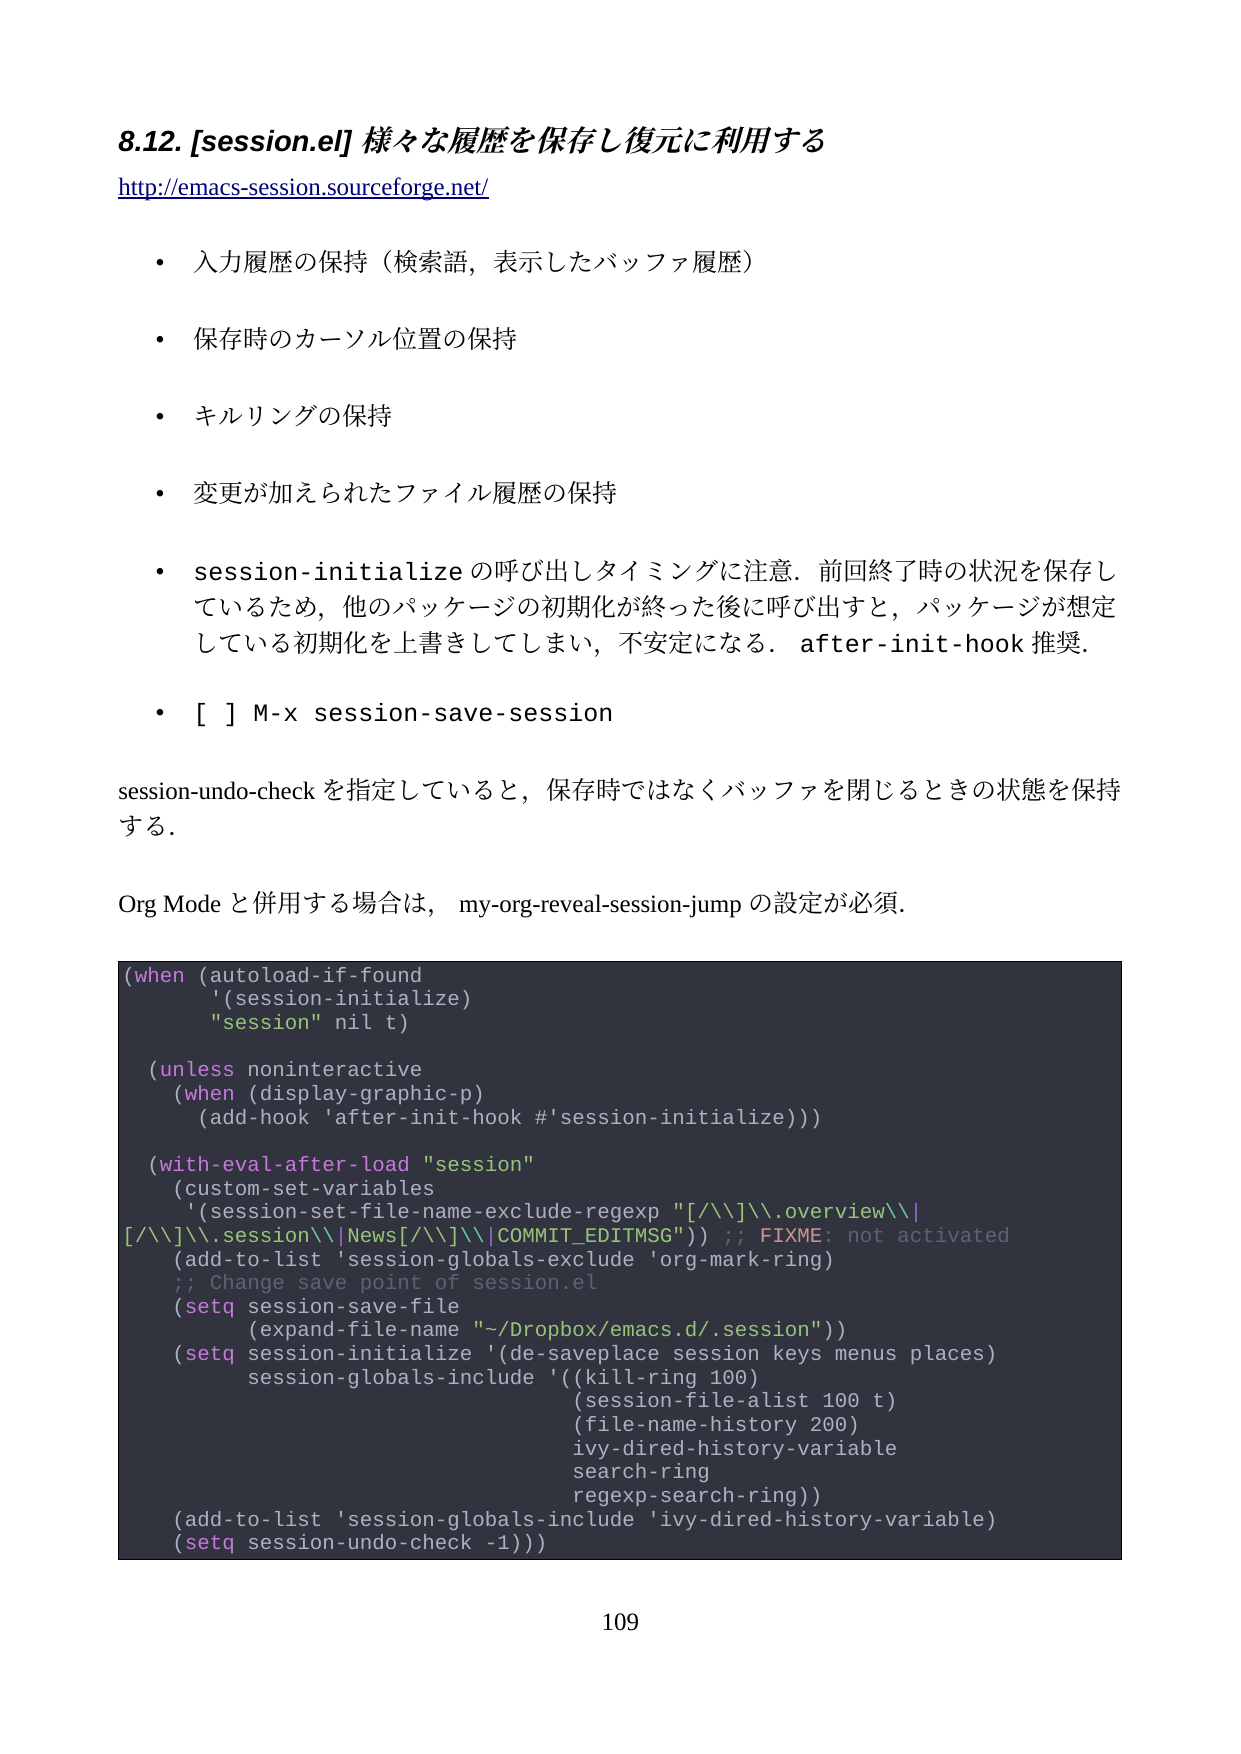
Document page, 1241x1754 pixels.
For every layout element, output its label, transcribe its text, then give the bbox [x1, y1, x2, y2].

text Org Mode と併用する場合は， my-org-reveal-session-jump の設定が必須． [118, 884, 1122, 948]
text (custom-set-variables [119, 1174, 1121, 1197]
text '(session-initialize) [119, 984, 1121, 1008]
text '(session-set-file-name-exclude-regexp "[/\\]\\.overview\\|[/\\]\\.session\\|News[/\\]\\|COMMIT_EDITMSG")) ;; FIXME: not activated [119, 1197, 1121, 1244]
list 保存時のカーソル位置の保持 [156, 320, 1122, 384]
text search-ring [119, 1457, 1121, 1481]
text (session-file-alist 100 t) [119, 1386, 1121, 1410]
text (when (display-graphic-p) [119, 1079, 1121, 1103]
text regexp-search-ring)) [119, 1481, 1121, 1505]
text (add-hook 'after-init-hook #'session-initialize))) [119, 1103, 1121, 1126]
text http://emacs-session.sourceforge.net/ [118, 172, 1122, 230]
subtitle [session.el] 様々な履歴を保存し復元に利用する [118, 118, 1122, 160]
text (setq session-save-file [119, 1292, 1121, 1316]
list キルリングの保持 [156, 397, 1122, 462]
text (expand-file-name "~/Dropbox/emacs.d/.session")) [119, 1316, 1121, 1339]
text session-globals-include '((kill-ring 100) [119, 1363, 1121, 1386]
text "session" nil t) [119, 1008, 1121, 1032]
text (file-name-history 200) [119, 1410, 1121, 1434]
text (setq session-initialize '(de-saveplace session keys menus places) [119, 1339, 1121, 1363]
text session-undo-check を指定していると，保存時ではなくバッファを閉じるときの状態を保持する． [118, 771, 1122, 871]
text ivy-dired-history-variable [119, 1434, 1121, 1457]
list 入力履歴の保持（検索語，表示したバッファ履歴） [156, 242, 1122, 307]
text (with-eval-after-load "session" [119, 1150, 1121, 1174]
text (unless noninteractive [119, 1055, 1121, 1079]
text (setq session-undo-check -1))) [119, 1528, 1121, 1559]
list session-initialize の呼び出しタイミングに注意．前回終了時の状況を保存しているため，他のパッケージの初期化が終った後に呼び出すと，パッケージが想定している初期化を上書きしてしまい，不安定になる． after-init-hook 推奨． [156, 551, 1122, 688]
text (add-to-list 'session-globals-include 'ivy-dired-history-variable) [119, 1505, 1121, 1528]
text ;; Change save point of session.el [119, 1268, 1121, 1292]
list [ ] M-x session-save-session [156, 701, 1122, 758]
text (when (autoload-if-found [119, 962, 1121, 984]
list 変更が加えられたファイル履歴の保持 [156, 474, 1122, 539]
text (add-to-list 'session-globals-exclude 'org-mark-ring) [119, 1244, 1121, 1268]
